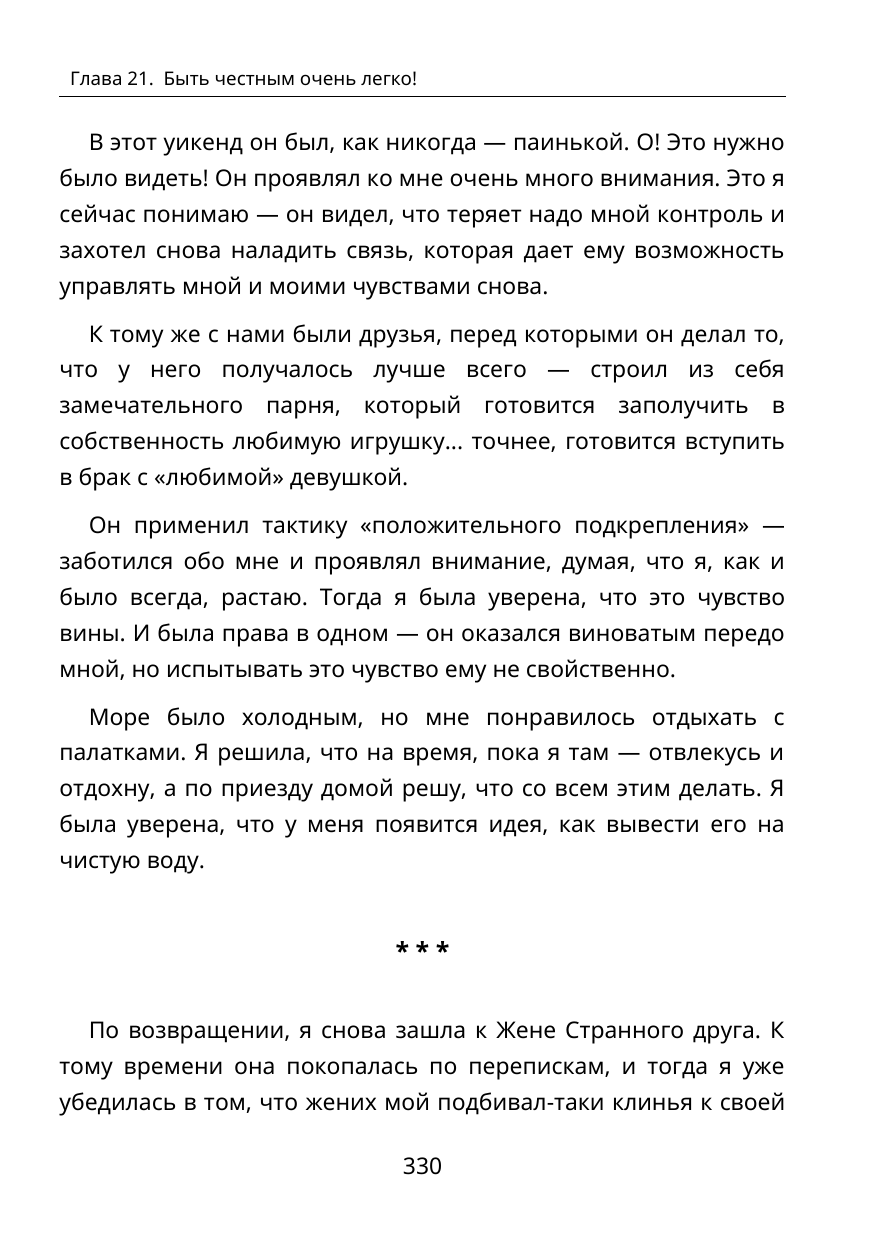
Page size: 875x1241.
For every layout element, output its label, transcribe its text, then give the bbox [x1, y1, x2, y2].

text Он применил тактику «положительного подкрепления» — заботился обо мне и проявлял внимание, думая, что я, как и было всегда, растаю. Тогда я была уверена, что это чувство вины. И была права в одном — он оказался виноватым передо мной, но испытывать это чувство ему не свойственно. [59, 509, 786, 684]
text По возвращении, я снова зашла к Жене Странного друга. К тому времени она покопалась по перепискам, и тогда я уже убедилась в том, что жених мой подбивал-таки клинья к своей [59, 1014, 786, 1117]
text К тому же с нами были друзья, перед которыми он делал то, что у него получалось лучше всего — строил из себя замечательного парня, который готовится заполучить в собственность любимую игрушку... точнее, готовится вступить в брак с «любимой» девушкой. [59, 317, 786, 492]
subtitle * * * [59, 933, 786, 967]
text Море было холодным, но мне понравилось отдыхать с палатками. Я решила, что на время, пока я там — отвлекусь и отдохну, а по приезду домой решу, что со всем этим делать. Я была уверена, что у меня появится идея, как вывести его на чистую воду. [59, 700, 786, 875]
text В этот уикенд он был, как никогда — паинькой. О! Это нужно было видеть! Он проявлял ко мне очень много внимания. Это я сейчас понимаю — он видел, что теряет надо мной контроль и захотел снова наладить связь, которая дает ему возможность управлять мной и моими чувствами снова. [59, 126, 786, 301]
